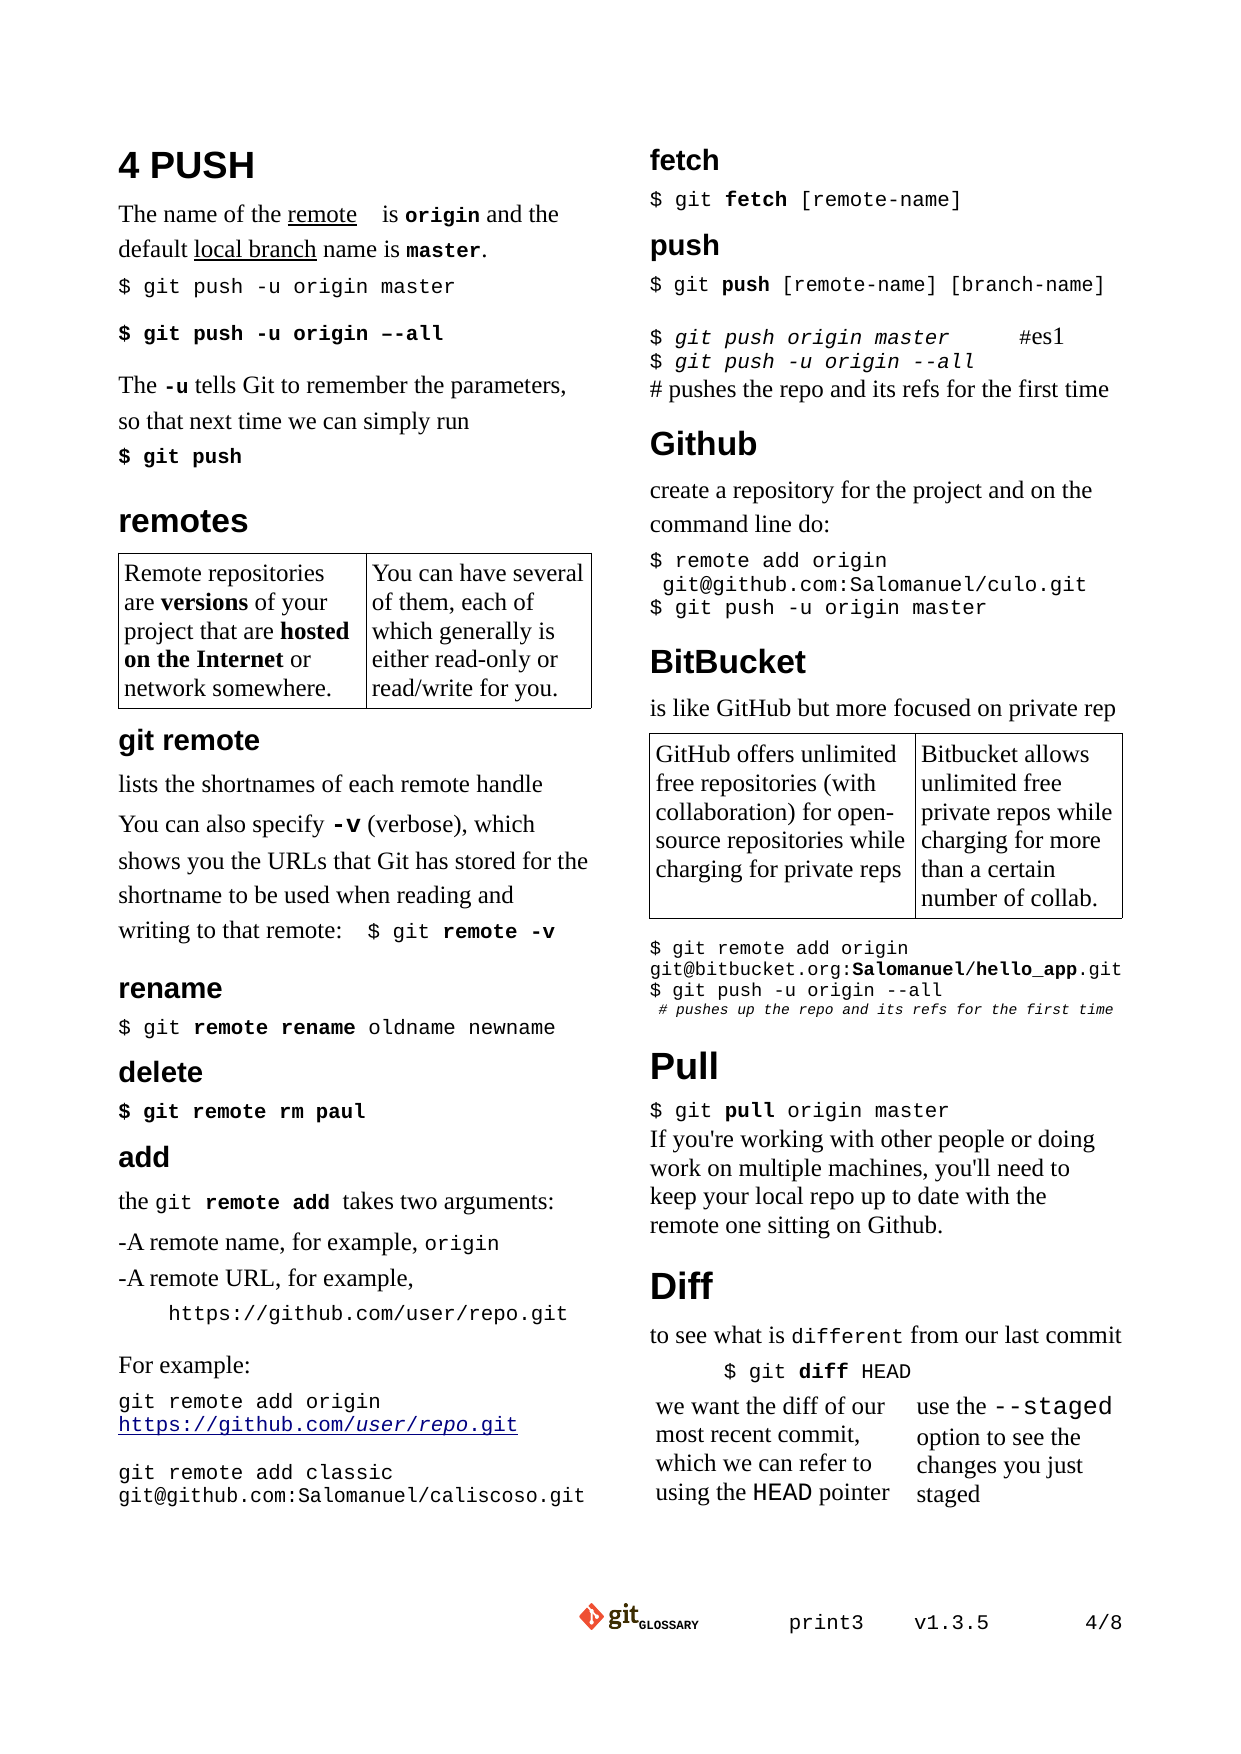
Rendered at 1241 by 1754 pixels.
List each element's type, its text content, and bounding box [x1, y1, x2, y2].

text The name of the remote is origin and the default local branch name is master. [118, 199, 591, 264]
text $ git push -u origin --all [649, 981, 1122, 1002]
text $ git remote add origin git@bitbucket.org:Salomanuel/hello_app.git [649, 939, 1122, 981]
text # pushes the repo and its refs for the first time [649, 374, 1122, 403]
text If you're working with other people or doing work on multiple machines, you'll need to keep your local repo up to date with the remote one sitting on Github. [649, 1124, 1122, 1239]
text $ git push [remote-name] [branch-name] [649, 274, 1122, 297]
text For example: [118, 1350, 591, 1379]
subtitle push [649, 228, 1122, 261]
text The -u tells Git to remember the parameters, so that next time we can simply run [118, 371, 591, 434]
text $ git push [118, 446, 591, 470]
text You can also specify -v (verbose), which shows you the URLs that Git has stored for the shortname to be used when reading and writing to that remote: $ git remote -v [118, 809, 591, 944]
text -A remote URL, for example, [118, 1263, 591, 1291]
text git remote add origin https://github.com/user/repo.git [118, 1391, 591, 1438]
text -A remote name, for example, origin [118, 1227, 591, 1257]
text git remote add classic git@github.com:Salomanuel/caliscoso.git [118, 1462, 591, 1509]
subtitle Pull [649, 1044, 1122, 1088]
subtitle delete [118, 1055, 591, 1089]
text create a repository for the project and on the command line do: [649, 475, 1122, 538]
subtitle 4 PUSH [118, 143, 591, 187]
text $ remote add origin [649, 550, 1122, 574]
table_header GitHub offers unlimited free repositories (with collaboration) for open-source repositories while charging for private reps [650, 734, 915, 917]
subtitle git remote [118, 722, 591, 756]
text https://github.com/user/repo.git [118, 1303, 591, 1327]
text $ git push -u origin master [118, 276, 591, 299]
subtitle Github [649, 424, 1122, 463]
text $ git push -u origin --all [649, 351, 1122, 374]
table_header You can have several of them, each of which generally is either read-only or read/write for you. [367, 554, 591, 708]
text $ git remote rename oldname newname [118, 1017, 591, 1041]
subtitle add [118, 1139, 591, 1173]
picture [579, 1603, 639, 1630]
text git@github.com:Salomanuel/culo.git [649, 574, 1122, 597]
text $ git pull origin master [649, 1100, 1122, 1124]
text $ git push origin master #es1 [649, 321, 1122, 351]
subtitle rename [118, 971, 591, 1004]
text the git remote add takes two arguments: [118, 1186, 591, 1215]
subtitle BitBucket [649, 642, 1122, 680]
text $ git fetch [remote-name] [649, 189, 1122, 213]
text # pushes up the repo and its refs for the first time [649, 1002, 1122, 1019]
text $ git push -u origin master [649, 597, 1122, 621]
text $ git remote rm paul [118, 1101, 591, 1125]
text to see what is different from our last commit [649, 1320, 1122, 1349]
text $ git push -u origin –-all [118, 323, 591, 347]
subtitle fetch [649, 143, 1122, 177]
table_header Bitbucket allows unlimited free private repos while charging for more than a certain number of collab. [916, 734, 1122, 917]
table_header use the --staged option to see the changes you just staged [911, 1385, 1122, 1513]
subtitle Diff [649, 1264, 1122, 1307]
text is like GitHub but more focused on private rep [649, 693, 1122, 722]
table_header we want the diff of our most recent commit, which we can refer to using the HEAD pointer [650, 1385, 911, 1513]
table_header Remote repositories are versions of your project that are hosted on the Internet or network somewhere. [119, 554, 366, 708]
text lists the shortnames of each remote handle [118, 769, 591, 797]
subtitle remotes [118, 501, 591, 540]
text $ git diff HEAD [649, 1361, 1122, 1385]
